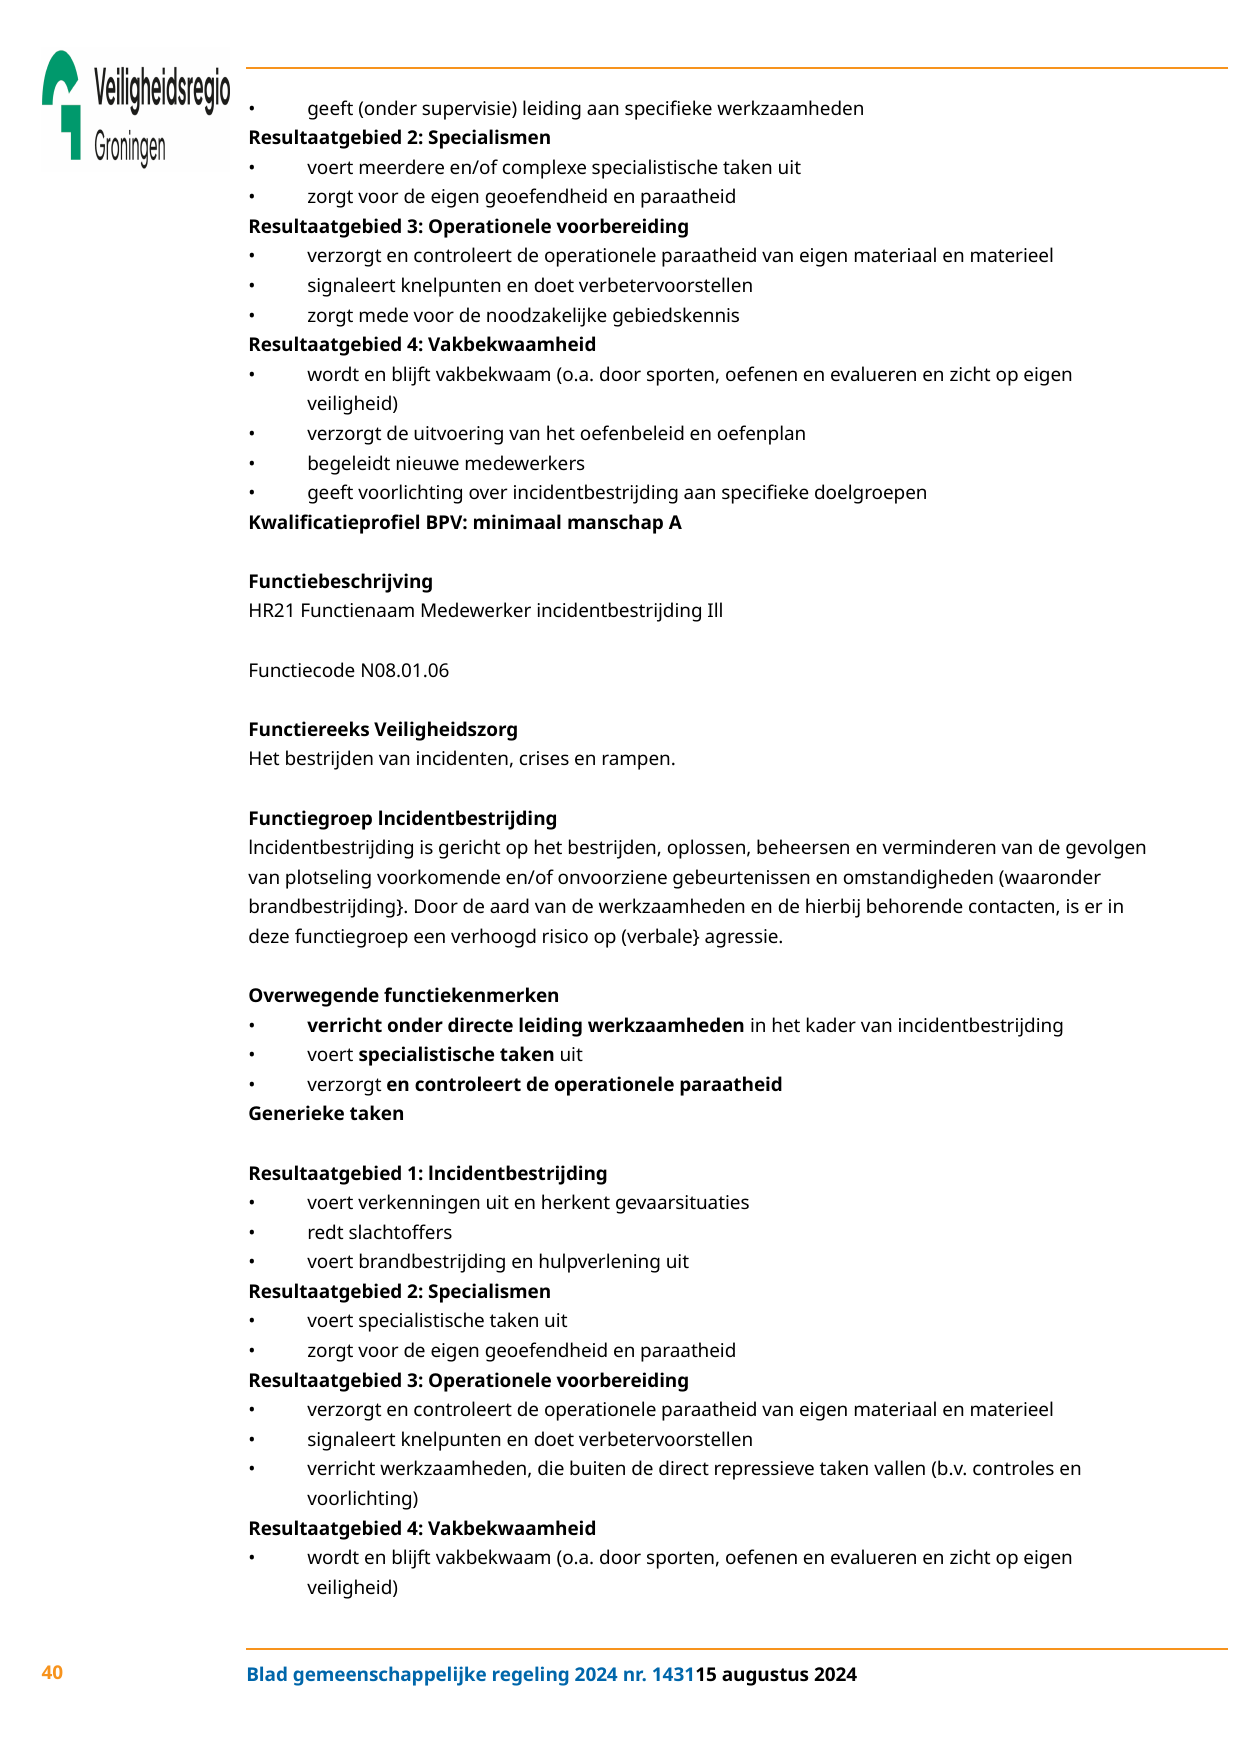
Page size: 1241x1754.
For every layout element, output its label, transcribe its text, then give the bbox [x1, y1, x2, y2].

text Het bestrijden van incidenten, crises en rampen. [248, 746, 1152, 771]
list voert meerdere en/of complexe specialistische taken uit [248, 154, 1152, 180]
list verricht werkzaamheden, die buiten de direct repressieve taken vallen (b.v. controles en voorlichting) [248, 1456, 1152, 1511]
text Overwegende functiekenmerken [248, 982, 1152, 1008]
list voert brandbestrijding en hulpverlening uit [248, 1248, 1152, 1274]
list voert specialistische taken uit [248, 1308, 1152, 1333]
text Resultaatgebied 1: lncidentbestrijding [248, 1160, 1152, 1186]
text Resultaatgebied 2: Specialismen [248, 1278, 1152, 1304]
list verricht onder directe leiding werkzaamheden in het kader van incidentbestrijding [248, 1012, 1152, 1038]
list zorgt voor de eigen geoefendheid en paraatheid [248, 1337, 1152, 1363]
list verzorgt en controleert de operationele paraatheid van eigen materiaal en materieel [248, 1396, 1152, 1422]
list zorgt voor de eigen geoefendheid en paraatheid [248, 183, 1152, 209]
list wordt en blijft vakbekwaam (o.a. door sporten, oefenen en evalueren en zicht op eigen veiligheid) [248, 361, 1152, 416]
list verzorgt en controleert de operationele paraatheid van eigen materiaal en materieel [248, 243, 1152, 268]
text Functiegroep lncidentbestrijding [248, 805, 1152, 831]
list verzorgt en controleert de operationele paraatheid [248, 1071, 1152, 1097]
list signaleert knelpunten en doet verbetervoorstellen [248, 272, 1152, 298]
text HR21 Functienaam Medewerker incidentbestrijding Ill [248, 598, 1152, 623]
list geeft voorlichting over incidentbestrijding aan specifieke doelgroepen [248, 479, 1152, 505]
text Functiebeschrijving [248, 568, 1152, 594]
list begeleidt nieuwe medewerkers [248, 450, 1152, 476]
text Resultaatgebied 3: Operationele voorbereiding [248, 213, 1152, 239]
text Generieke taken [248, 1101, 1152, 1126]
text Resultaatgebied 4: Vakbekwaamheid [248, 1515, 1152, 1541]
picture [41, 47, 231, 172]
list redt slachtoffers [248, 1219, 1152, 1245]
list verzorgt de uitvoering van het oefenbeleid en oefenplan [248, 420, 1152, 446]
list zorgt mede voor de noodzakelijke gebiedskennis [248, 302, 1152, 328]
list voert verkenningen uit en herkent gevaarsituaties [248, 1189, 1152, 1215]
text Resultaatgebied 2: Specialismen [248, 124, 1152, 150]
list voert specialistische taken uit [248, 1041, 1152, 1067]
text Kwalificatieprofiel BPV: minimaal manschap A [248, 509, 1152, 535]
text Resultaatgebied 4: Vakbekwaamheid [248, 331, 1152, 357]
text lncidentbestrijding is gericht op het bestrijden, oplossen, beheersen en verminderen van de gevolgen van plotseling voorkomende en/of onvoorziene gebeurtenissen en omstandigheden (waaronder brandbestrijding}. Door de aard van de werkzaamheden en de hierbij behorende contacten, is er in deze functiegroep een verhoogd risico op (verbale} agressie. [248, 834, 1152, 949]
list wordt en blijft vakbekwaam (o.a. door sporten, oefenen en evalueren en zicht op eigen veiligheid) [248, 1544, 1152, 1600]
list geeft (onder supervisie) leiding aan specifieke werkzaamheden [248, 95, 1152, 121]
text Resultaatgebied 3: Operationele voorbereiding [248, 1367, 1152, 1393]
text Functiereeks Veiligheidszorg [248, 716, 1152, 742]
text Functiecode N08.01.06 [248, 657, 1152, 683]
list signaleert knelpunten en doet verbetervoorstellen [248, 1426, 1152, 1452]
